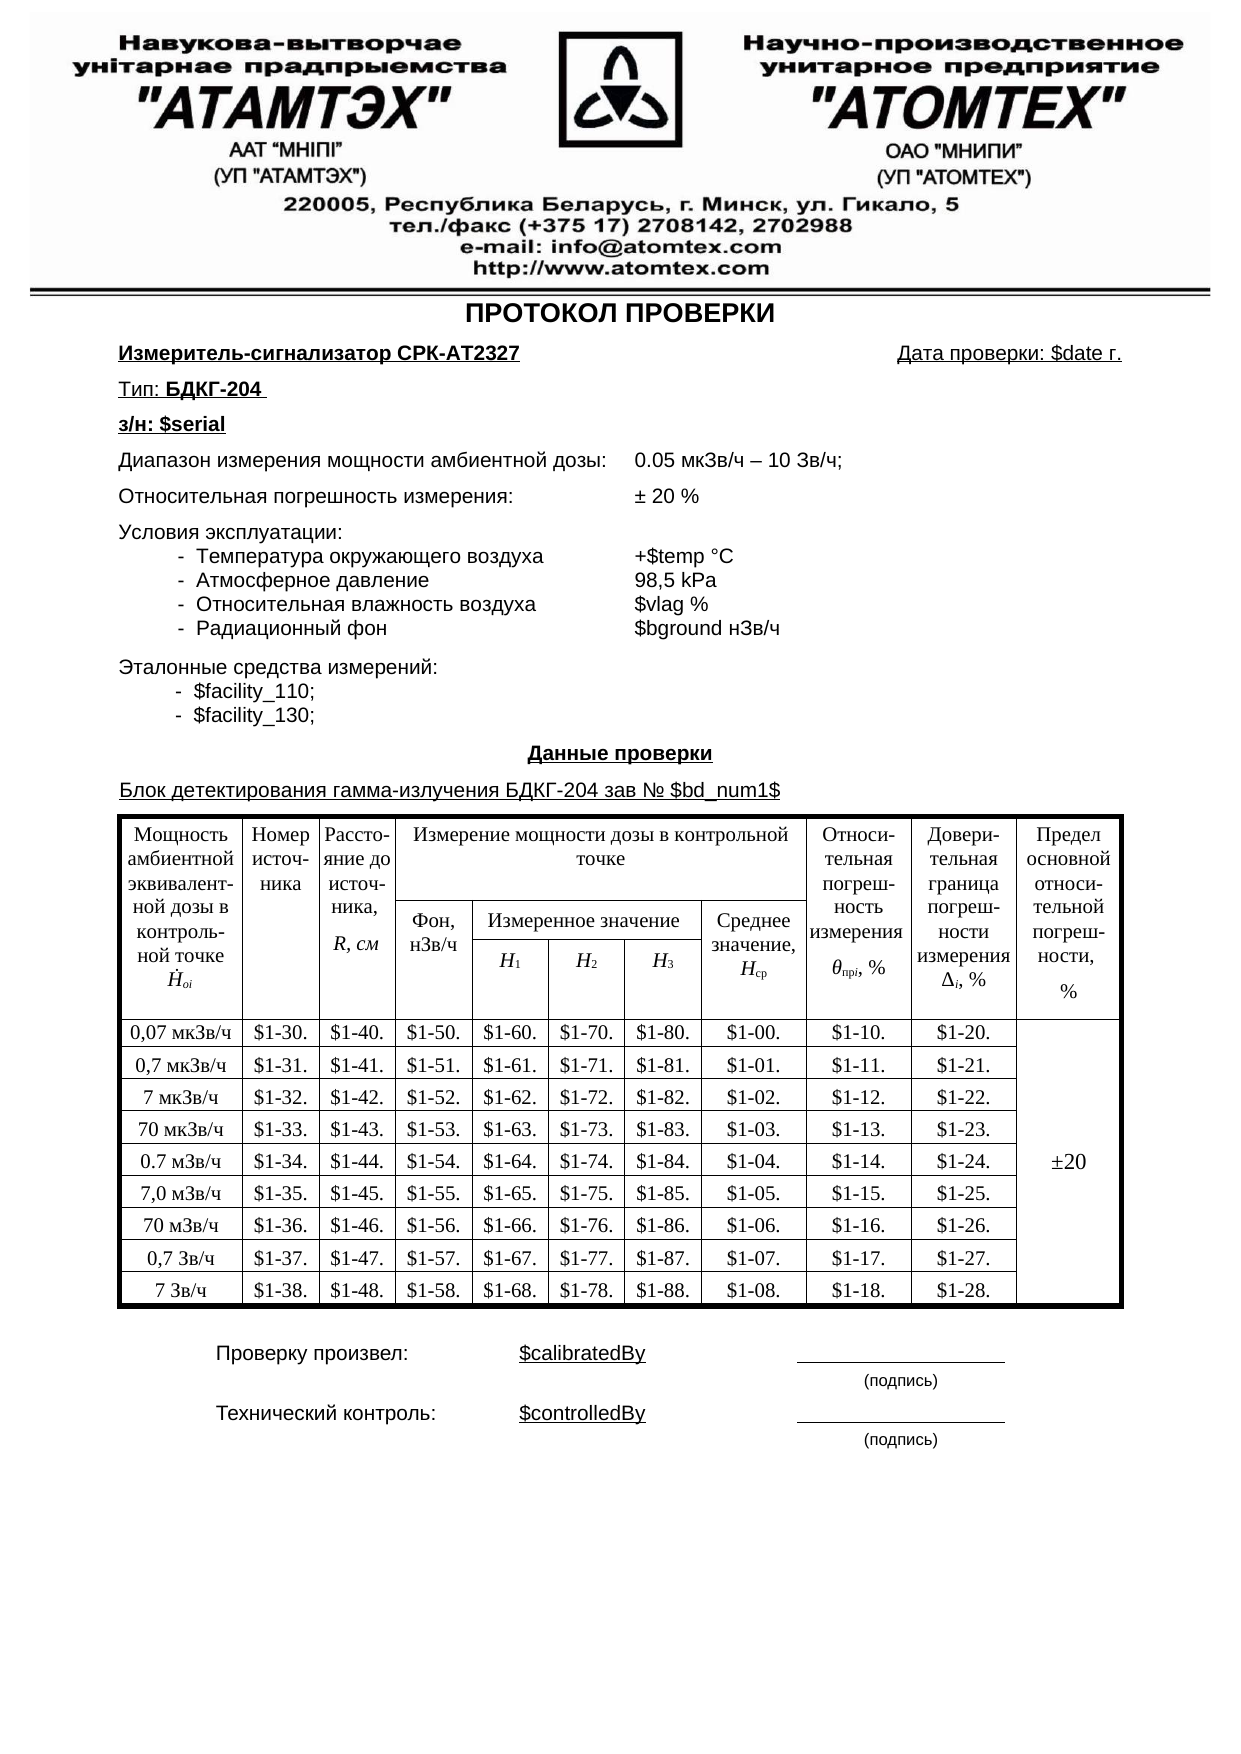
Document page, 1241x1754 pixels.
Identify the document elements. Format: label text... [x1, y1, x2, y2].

table_cell $1-17. [807, 1240, 911, 1271]
table_cell $1-26. [912, 1208, 1016, 1239]
table_cell $1-23. [912, 1111, 1016, 1142]
table_cell $1-87. [625, 1240, 701, 1271]
table_cell $1-06. [702, 1208, 806, 1239]
table_cell $1-02. [702, 1079, 806, 1110]
text - Атмосферное давление 98,5 kPa [177, 568, 1122, 592]
text - Относительная влажность воздуха $vlag % [177, 592, 1122, 616]
picture [29, 12, 1211, 298]
table_cell $1-35. [243, 1176, 319, 1207]
table_cell $1-65. [473, 1176, 548, 1207]
text - Температура окружающего воздуха +$temp °C [177, 544, 1122, 568]
table_cell $1-85. [625, 1176, 701, 1207]
table_cell $1-64. [473, 1144, 548, 1174]
text - Радиационный фон $bground нЗв/ч [177, 616, 1122, 640]
table_cell $1-67. [473, 1240, 548, 1271]
table_cell $1-31. [243, 1047, 319, 1078]
table_cell $1-32. [243, 1079, 319, 1110]
table_cell H1 [473, 940, 548, 1019]
text Диапазон измерения мощности амбиентной дозы: 0.05 мкЗв/ч – 10 Зв/ч; [118, 448, 1122, 472]
table_cell $1-46. [320, 1208, 395, 1239]
table_cell $1-68. [473, 1272, 548, 1303]
table_cell 0,7 Зв/ч [122, 1240, 242, 1271]
table_cell $1-71. [549, 1047, 624, 1078]
table_cell $1-56. [396, 1208, 472, 1239]
table_cell $1-42. [320, 1079, 395, 1110]
text Данные проверки [118, 741, 1122, 765]
table_cell $1-83. [625, 1111, 701, 1142]
table_cell 0,07 мкЗв/ч [122, 1020, 242, 1046]
table_cell $1-21. [912, 1047, 1016, 1078]
table_cell [514, 1371, 771, 1395]
table_cell 70 мЗв/ч [122, 1208, 242, 1239]
table_cell $1-58. [396, 1272, 472, 1303]
text Эталонные средства измерений: [118, 655, 1122, 679]
table_cell Среднее значение, Hср [702, 901, 806, 1019]
table_cell $1-57. [396, 1240, 472, 1271]
table_cell [210, 1371, 513, 1395]
text з/н: $serial [118, 412, 1122, 436]
table_cell [771, 1395, 1030, 1430]
table_cell $1-88. [625, 1272, 701, 1303]
table_cell $1-12. [807, 1079, 911, 1110]
table_cell 70 мкЗв/ч [122, 1111, 242, 1142]
text - $facility_130; [175, 703, 1122, 727]
table_cell (подпись) [771, 1430, 1030, 1454]
table_cell $1-00. [702, 1020, 806, 1046]
table_cell $1-81. [625, 1047, 701, 1078]
table_header [771, 1335, 1030, 1371]
table_cell $1-48. [320, 1272, 395, 1303]
table_cell $controlledBy [514, 1395, 771, 1430]
text Условия эксплуатации: [118, 520, 1122, 544]
table_cell $1-53. [396, 1111, 472, 1142]
table_cell $1-75. [549, 1176, 624, 1207]
table_cell Измеренное значение [473, 901, 701, 939]
table_cell $1-22. [912, 1079, 1016, 1110]
text Относительная погрешность измерения: ± 20 % [118, 484, 1122, 508]
table_cell $1-73. [549, 1111, 624, 1142]
table_cell $1-60. [473, 1020, 548, 1046]
table_cell $1-03. [702, 1111, 806, 1142]
text - $facility_110; [175, 679, 1122, 703]
table_cell $1-44. [320, 1144, 395, 1174]
table_cell $1-24. [912, 1144, 1016, 1174]
table_cell $1-66. [473, 1208, 548, 1239]
table_cell $1-47. [320, 1240, 395, 1271]
table_cell Довери-тельная граница погреш-ности измерения Δi, % [912, 819, 1016, 1019]
table_cell $1-50. [396, 1020, 472, 1046]
table_cell $1-76. [549, 1208, 624, 1239]
table_cell ±20 [1017, 1020, 1119, 1303]
table_cell Измерение мощности дозы в контрольной точке [396, 819, 806, 900]
table_cell $1-15. [807, 1176, 911, 1207]
table_cell Рассто-яние до источ-ника, R, см [320, 819, 395, 1019]
table_cell $1-10. [807, 1020, 911, 1046]
table_cell $1-45. [320, 1176, 395, 1207]
table_cell $1-34. [243, 1144, 319, 1174]
table_cell [514, 1430, 771, 1454]
table_cell $1-13. [807, 1111, 911, 1142]
table_cell Предел основной относи-тельной погреш-ности, % [1017, 819, 1119, 1019]
table_cell 7,0 мЗв/ч [122, 1176, 242, 1207]
table_cell Технический контроль: [210, 1395, 513, 1430]
table_cell $1-72. [549, 1079, 624, 1110]
table_cell 7 мкЗв/ч [122, 1079, 242, 1110]
table_cell $1-54. [396, 1144, 472, 1174]
table_cell $1-61. [473, 1047, 548, 1078]
text Тип: БДКГ-204 [118, 376, 1122, 400]
table_cell $1-86. [625, 1208, 701, 1239]
table_cell $1-16. [807, 1208, 911, 1239]
table_cell $1-74. [549, 1144, 624, 1174]
table_header Проверку произвел: [210, 1335, 513, 1371]
table_cell $1-04. [702, 1144, 806, 1174]
table_cell $1-07. [702, 1240, 806, 1271]
table_cell $1-11. [807, 1047, 911, 1078]
table_cell $1-14. [807, 1144, 911, 1174]
text ПРОТОКОЛ ПРОВЕРКИ [118, 298, 1122, 328]
table_cell $1-82. [625, 1079, 701, 1110]
text Измеритель-сигнализатор СРК-АТ2327 Дата проверки: $date г. [118, 340, 1122, 364]
table_cell $1-80. [625, 1020, 701, 1046]
table_cell $1-78. [549, 1272, 624, 1303]
table_cell Относи-тельная погреш-ность измерения θпрi, % [807, 819, 911, 1019]
table_cell $1-43. [320, 1111, 395, 1142]
table_cell 0,7 мкЗв/ч [122, 1047, 242, 1078]
table_header $calibratedBy [514, 1335, 771, 1371]
table_cell [210, 1430, 513, 1454]
table_cell $1-25. [912, 1176, 1016, 1207]
table_cell $1-33. [243, 1111, 319, 1142]
table_cell $1-63. [473, 1111, 548, 1142]
table_cell $1-36. [243, 1208, 319, 1239]
table_cell $1-55. [396, 1176, 472, 1207]
table_cell Номер источ-ника [243, 819, 319, 1019]
table_cell $1-08. [702, 1272, 806, 1303]
table_cell $1-40. [320, 1020, 395, 1046]
table_cell $1-51. [396, 1047, 472, 1078]
table_cell H2 [549, 940, 624, 1019]
table_cell $1-37. [243, 1240, 319, 1271]
table_cell H3 [625, 940, 701, 1019]
table_cell $1-20. [912, 1020, 1016, 1046]
table_cell 0.7 мЗв/ч [122, 1144, 242, 1174]
table_cell $1-38. [243, 1272, 319, 1303]
table_cell Фон, нЗв/ч [396, 901, 472, 1019]
table_cell $1-84. [625, 1144, 701, 1174]
table_cell $1-41. [320, 1047, 395, 1078]
table_cell $1-27. [912, 1240, 1016, 1271]
table_header Блок детектирования гамма-излучения БДКГ-204 зав № $bd_num1$ [119, 765, 1121, 814]
table_cell $1-30. [243, 1020, 319, 1046]
table_cell $1-62. [473, 1079, 548, 1110]
table_cell (подпись) [771, 1371, 1030, 1395]
table_cell $1-52. [396, 1079, 472, 1110]
table_cell 7 Зв/ч [122, 1272, 242, 1303]
table_cell Мощность амбиентной эквивалент-ной дозы в контроль-ной точке Ḣoi [122, 819, 242, 1019]
table_cell $1-05. [702, 1176, 806, 1207]
table_cell $1-70. [549, 1020, 624, 1046]
table_cell $1-01. [702, 1047, 806, 1078]
table_cell $1-18. [807, 1272, 911, 1303]
table_cell $1-77. [549, 1240, 624, 1271]
table_cell $1-28. [912, 1272, 1016, 1303]
